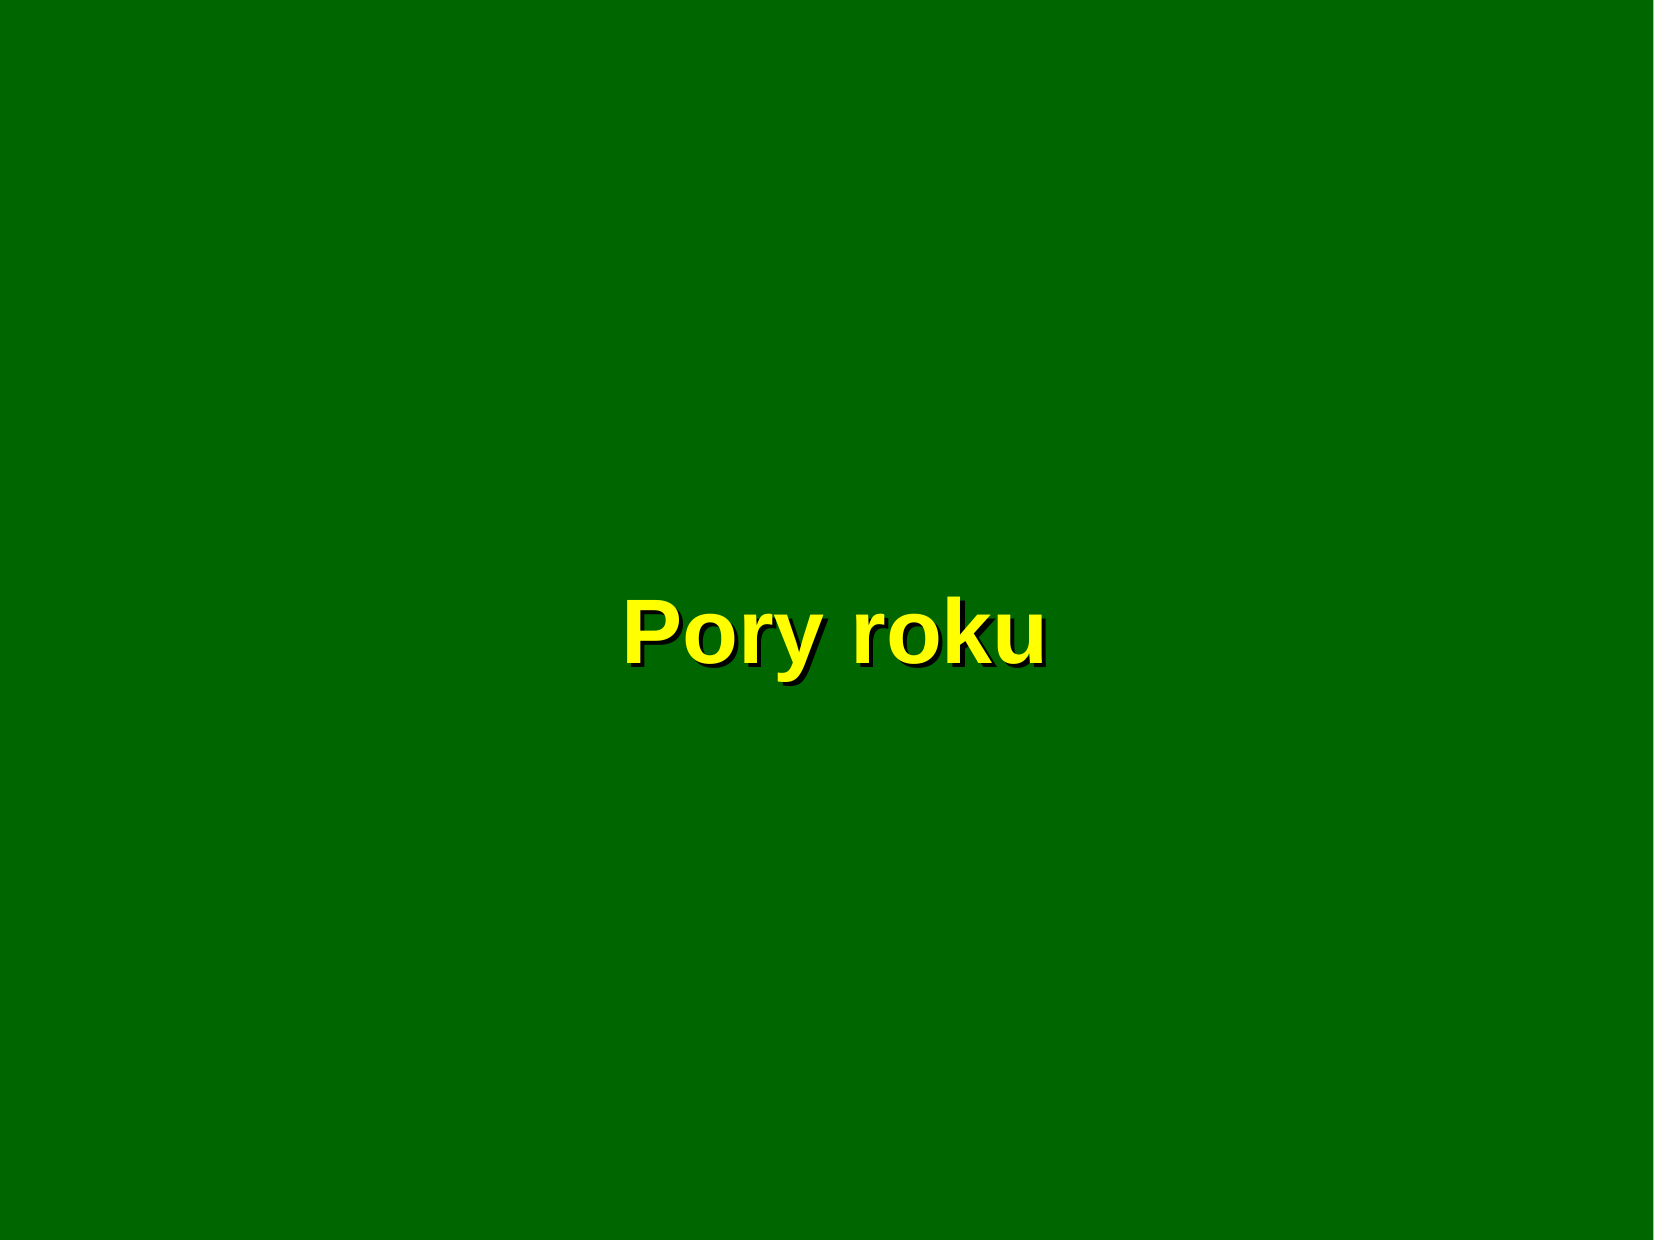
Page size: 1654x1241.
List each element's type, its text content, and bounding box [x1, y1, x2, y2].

title Pory roku [91, 535, 1580, 729]
